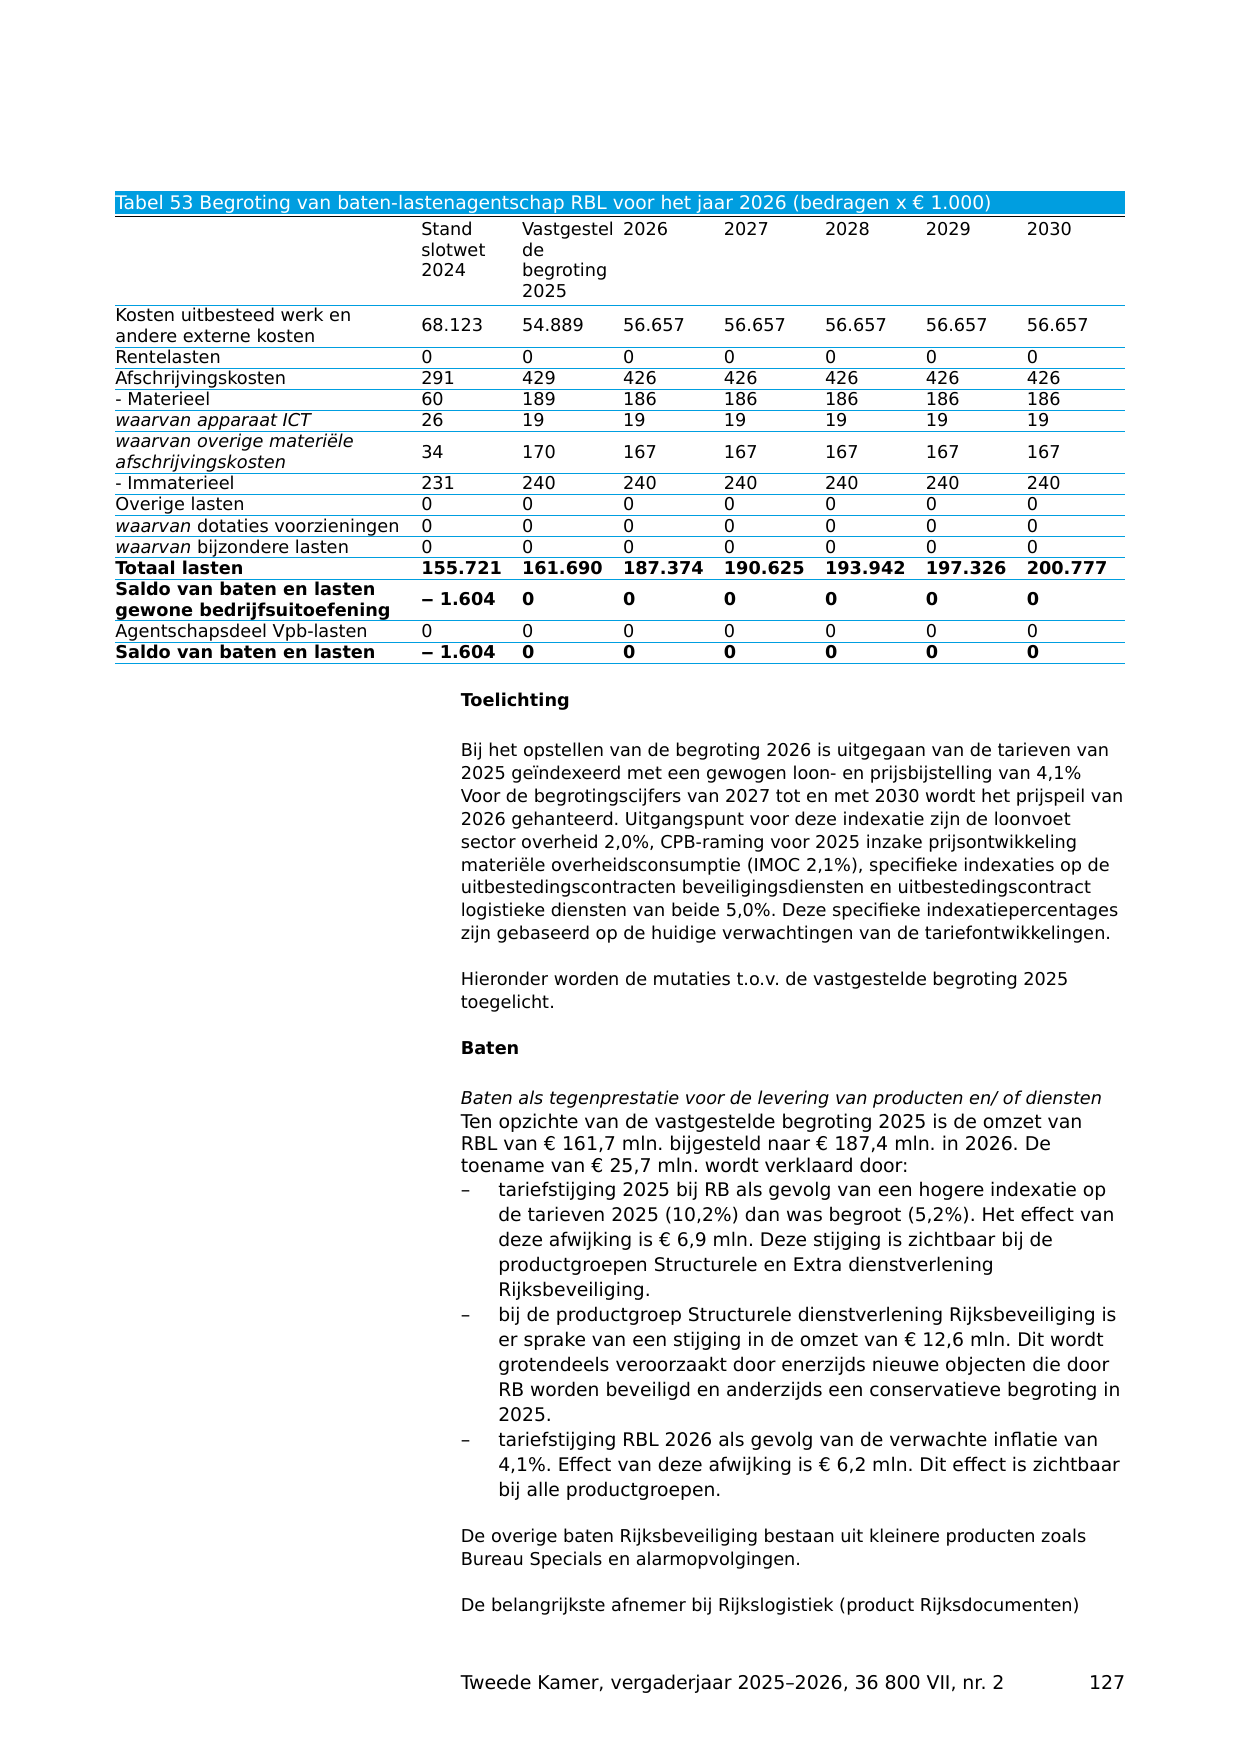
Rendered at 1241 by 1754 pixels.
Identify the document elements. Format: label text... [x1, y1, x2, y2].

table_cell 193.942 [822, 558, 923, 578]
table_cell 2026 [620, 217, 721, 304]
text Hieronder worden de mutaties t.o.v. de vastgestelde begroting 2025 toegelicht. [461, 967, 1125, 1013]
text Baten [461, 1036, 1125, 1059]
table_cell Kosten uitbesteed werk en andere externe kosten [115, 306, 418, 346]
table_cell 0 [923, 495, 1024, 515]
table_cell Overige lasten [115, 495, 418, 515]
table_cell 186 [923, 390, 1024, 410]
table_cell Saldo van baten en lasten [115, 643, 418, 662]
text Toelichting [461, 688, 1125, 711]
table_cell waarvan overige materiële afschrijvingskosten [115, 432, 418, 473]
table_cell 0 [620, 537, 721, 557]
table_cell 0 [923, 643, 1024, 662]
table_cell 19 [923, 411, 1024, 431]
table_cell 186 [721, 390, 822, 410]
list bij de productgroep Structurele dienstverlening Rijksbeveiliging is er sprake van een stijging in de omzet van € 12,6 mln. Dit wordt grotendeels veroorzaakt door enerzijds nieuwe objecten die door RB worden beveiligd en anderzijds een conservatieve begroting in 2025. [461, 1302, 1125, 1427]
table_cell 167 [822, 432, 923, 473]
table_cell 0 [721, 495, 822, 515]
table_cell 0 [822, 537, 923, 557]
table_cell Agentschapsdeel Vpb-lasten [115, 621, 418, 641]
list tariefstijging 2025 bij RB als gevolg van een hogere indexatie op de tarieven 2025 (10,2%) dan was begroot (5,2%). Het effect van deze afwijking is € 6,9 mln. Deze stijging is zichtbaar bij de productgroepen Structurele en Extra dienstverlening Rijksbeveiliging. [461, 1177, 1125, 1302]
table_cell 240 [1024, 474, 1125, 494]
table_cell 0 [721, 348, 822, 367]
table_cell 231 [418, 474, 519, 494]
table_cell 0 [1024, 537, 1125, 557]
table_cell 0 [418, 495, 519, 515]
table_cell 0 [418, 621, 519, 641]
table_cell 0 [620, 516, 721, 536]
table_cell 0 [519, 643, 620, 662]
table_cell 2028 [822, 217, 923, 304]
table_cell 291 [418, 369, 519, 389]
table_cell 0 [519, 516, 620, 536]
table_cell 60 [418, 390, 519, 410]
table_cell 0 [1024, 621, 1125, 641]
table_cell 155.721 [418, 558, 519, 578]
table_cell 56.657 [822, 306, 923, 346]
table_cell 426 [620, 369, 721, 389]
table_cell 0 [1024, 643, 1125, 662]
table_cell 189 [519, 390, 620, 410]
table_cell Rentelasten [115, 348, 418, 367]
table_cell Stand slotwet 2024 [418, 217, 519, 304]
table_cell 161.690 [519, 558, 620, 578]
table_cell 0 [822, 643, 923, 662]
table_cell 0 [822, 580, 923, 620]
table_cell 186 [1024, 390, 1125, 410]
text Baten als tegenprestatie voor de levering van producten en/ of diensten [461, 1086, 1125, 1109]
table_cell 240 [620, 474, 721, 494]
table_cell 54.889 [519, 306, 620, 346]
table_cell 0 [519, 537, 620, 557]
text De belangrijkste afnemer bij Rijkslogistiek (product Rijksdocumenten) [461, 1593, 1125, 1616]
table_cell 170 [519, 432, 620, 473]
table_cell 0 [418, 537, 519, 557]
table_cell ‒ 1.604 [418, 643, 519, 662]
table_cell 426 [923, 369, 1024, 389]
table_cell 240 [721, 474, 822, 494]
table_cell 0 [519, 580, 620, 620]
table_cell 426 [721, 369, 822, 389]
table_cell 240 [923, 474, 1024, 494]
table_cell 0 [822, 516, 923, 536]
table_cell 19 [1024, 411, 1125, 431]
table_cell 197.326 [923, 558, 1024, 578]
table_cell 0 [1024, 495, 1125, 515]
table_cell 19 [519, 411, 620, 431]
table_cell 0 [1024, 580, 1125, 620]
table_cell 56.657 [1024, 306, 1125, 346]
table_cell 426 [1024, 369, 1125, 389]
table_cell 167 [620, 432, 721, 473]
table_cell 0 [519, 348, 620, 367]
table_cell 200.777 [1024, 558, 1125, 578]
table_cell 0 [1024, 348, 1125, 367]
table_cell 0 [923, 580, 1024, 620]
table_cell 19 [721, 411, 822, 431]
table_cell 0 [620, 621, 721, 641]
table_cell waarvan bijzondere lasten [115, 537, 418, 557]
table_cell 0 [822, 495, 923, 515]
list tariefstijging RBL 2026 als gevolg van de verwachte inflatie van 4,1%. Effect van deze afwijking is € 6,2 mln. Dit effect is zichtbaar bij alle productgroepen. [461, 1427, 1125, 1502]
table_cell 0 [418, 348, 519, 367]
table_cell 0 [923, 516, 1024, 536]
table_cell waarvan dotaties voorzieningen [115, 516, 418, 536]
table_cell 0 [822, 348, 923, 367]
table_cell 0 [721, 643, 822, 662]
table_cell 240 [822, 474, 923, 494]
table_cell 0 [1024, 516, 1125, 536]
text Bij het opstellen van de begroting 2026 is uitgegaan van de tarieven van 2025 geïndexeerd met een gewogen loon- en prijsbijstelling van 4,1% Voor de begrotingscijfers van 2027 tot en met 2030 wordt het prijspeil van 2026 gehanteerd. Uitgangspunt voor deze indexatie zijn de loonvoet sector overheid 2,0%, CPB-raming voor 2025 inzake prijsontwikkeling materiële overheidsconsumptie (IMOC 2,1%), specifieke indexaties op de uitbestedingscontracten beveiligingsdiensten en uitbestedingscontract logistieke diensten van beide 5,0%. Deze specifieke indexatiepercentages zijn gebaseerd op de huidige verwachtingen van de tariefontwikkelingen. [461, 738, 1125, 944]
table_cell 0 [519, 621, 620, 641]
table_cell 56.657 [721, 306, 822, 346]
table_cell 187.374 [620, 558, 721, 578]
table_cell [115, 217, 418, 304]
table_cell - Materieel [115, 390, 418, 410]
table_cell 26 [418, 411, 519, 431]
table_cell 0 [721, 537, 822, 557]
table_cell 0 [418, 516, 519, 536]
table_cell 0 [721, 621, 822, 641]
table_cell 190.625 [721, 558, 822, 578]
table_cell 167 [1024, 432, 1125, 473]
table_cell 34 [418, 432, 519, 473]
table_cell 0 [923, 348, 1024, 367]
table_cell 167 [923, 432, 1024, 473]
text De overige baten Rijksbeveiliging bestaan uit kleinere producten zoals Bureau Specials en alarmopvolgingen. [461, 1524, 1125, 1570]
table_cell 0 [923, 621, 1024, 641]
table_cell 0 [519, 495, 620, 515]
table_cell 0 [721, 516, 822, 536]
table_cell 426 [822, 369, 923, 389]
table_cell 0 [620, 580, 721, 620]
table_cell 0 [822, 621, 923, 641]
table_cell 167 [721, 432, 822, 473]
table_cell Vastgestelde begroting 2025 [519, 217, 620, 304]
table_cell 2029 [923, 217, 1024, 304]
table_cell - Immaterieel [115, 474, 418, 494]
table_cell 56.657 [620, 306, 721, 346]
table_cell 0 [620, 643, 721, 662]
table_cell 429 [519, 369, 620, 389]
table_cell 56.657 [923, 306, 1024, 346]
table_cell 0 [620, 348, 721, 367]
table_cell 186 [822, 390, 923, 410]
table_cell 0 [923, 537, 1024, 557]
table_cell Afschrijvingskosten [115, 369, 418, 389]
table_cell 186 [620, 390, 721, 410]
table_cell 240 [519, 474, 620, 494]
table_cell 0 [620, 495, 721, 515]
table_cell Totaal lasten [115, 558, 418, 578]
table_cell 19 [822, 411, 923, 431]
table_cell 2030 [1024, 217, 1125, 304]
table_cell ‒ 1.604 [418, 580, 519, 620]
text Ten opzichte van de vastgestelde begroting 2025 is de omzet van RBL van € 161,7 mln. bijgesteld naar € 187,4 mln. in 2026. De toename van € 25,7 mln. wordt verklaard door: [461, 1111, 1125, 1177]
table_cell 19 [620, 411, 721, 431]
table_cell 2027 [721, 217, 822, 304]
table_cell Saldo van baten en lasten gewone bedrijfsuitoefening [115, 580, 418, 620]
table_cell 68.123 [418, 306, 519, 346]
table_cell waarvan apparaat ICT [115, 411, 418, 431]
table_cell 0 [721, 580, 822, 620]
